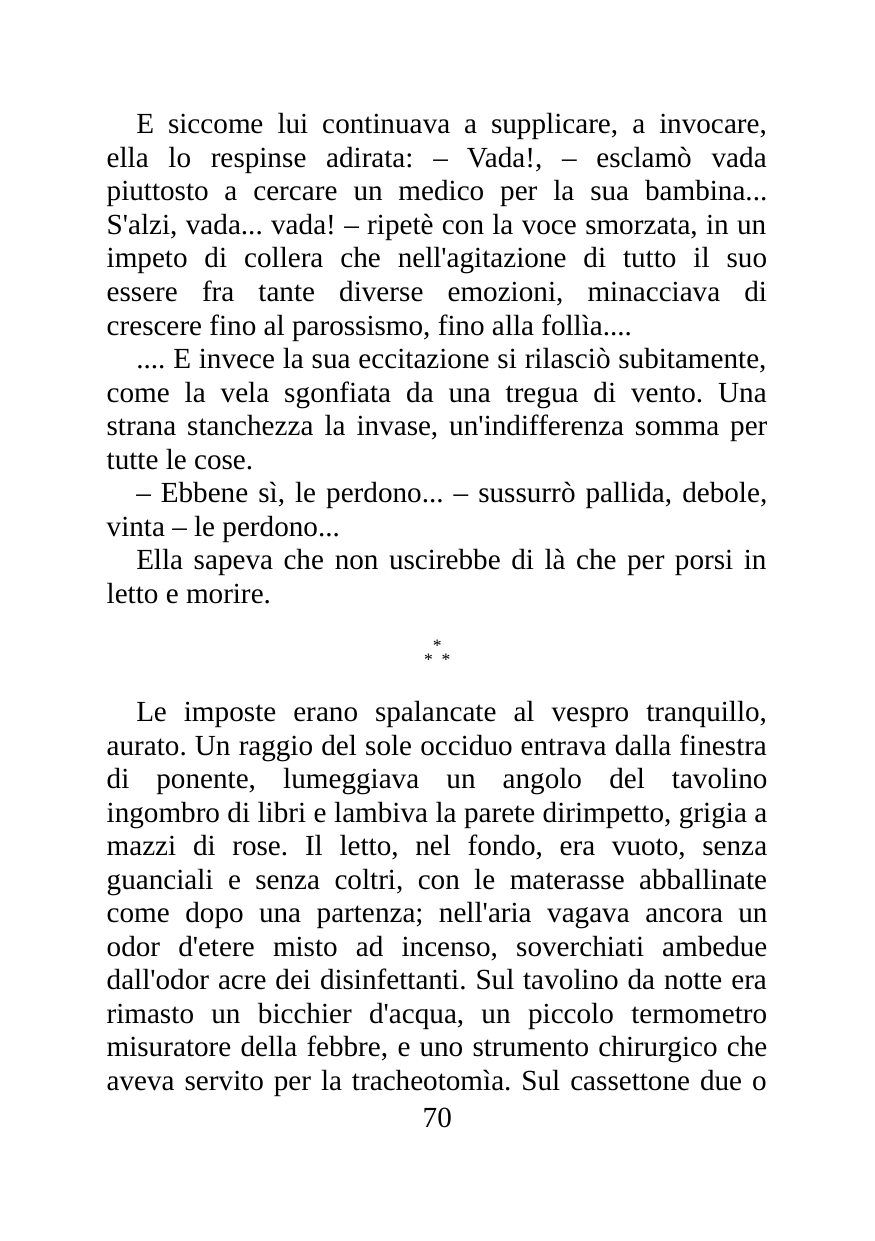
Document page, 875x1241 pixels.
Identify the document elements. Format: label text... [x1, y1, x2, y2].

text Ella sapeva che non uscirebbe di là che per porsi in letto e morire. [106, 542, 768, 609]
text *** [106, 634, 768, 669]
text E siccome lui continuava a supplicare, a invocare, ella lo respinse adirata: ‒ Vada!, ‒ esclamò vada piuttosto a cercare un medico per la sua bambina... S'alzi, vada... vada! ‒ ripetè con la voce smorzata, in un impeto di collera che nell'agitazione di tutto il suo essere fra tante diverse emozioni, minacciava di crescere fino al parossismo, fino alla follìa.... [106, 106, 768, 341]
text ‒ Ebbene sì, le perdono... ‒ sussurrò pallida, debole, vinta ‒ le perdono... [106, 475, 768, 542]
text .... E invece la sua eccitazione si rilasciò subitamente, come la vela sgonfiata da una tregua di vento. Una strana stanchezza la invase, un'indifferenza somma per tutte le cose. [106, 341, 768, 475]
text Le imposte erano spalancate al vespro tranquillo, aurato. Un raggio del sole occiduo entrava dalla finestra di ponente, lumeggiava un angolo del tavolino ingombro di libri e lambiva la parete dirimpetto, grigia a mazzi di rose. Il letto, nel fondo, era vuoto, senza guanciali e senza coltri, con le materasse abballinate come dopo una partenza; nell'aria vagava ancora un odor d'etere misto ad incenso, soverchiati ambedue dall'odor acre dei disinfettanti. Sul tavolino da notte era rimasto un bicchier d'acqua, un piccolo termometro misuratore della febbre, e uno strumento chirurgico che aveva servito per la tracheotomìa. Sul cassettone due o [106, 694, 768, 1097]
